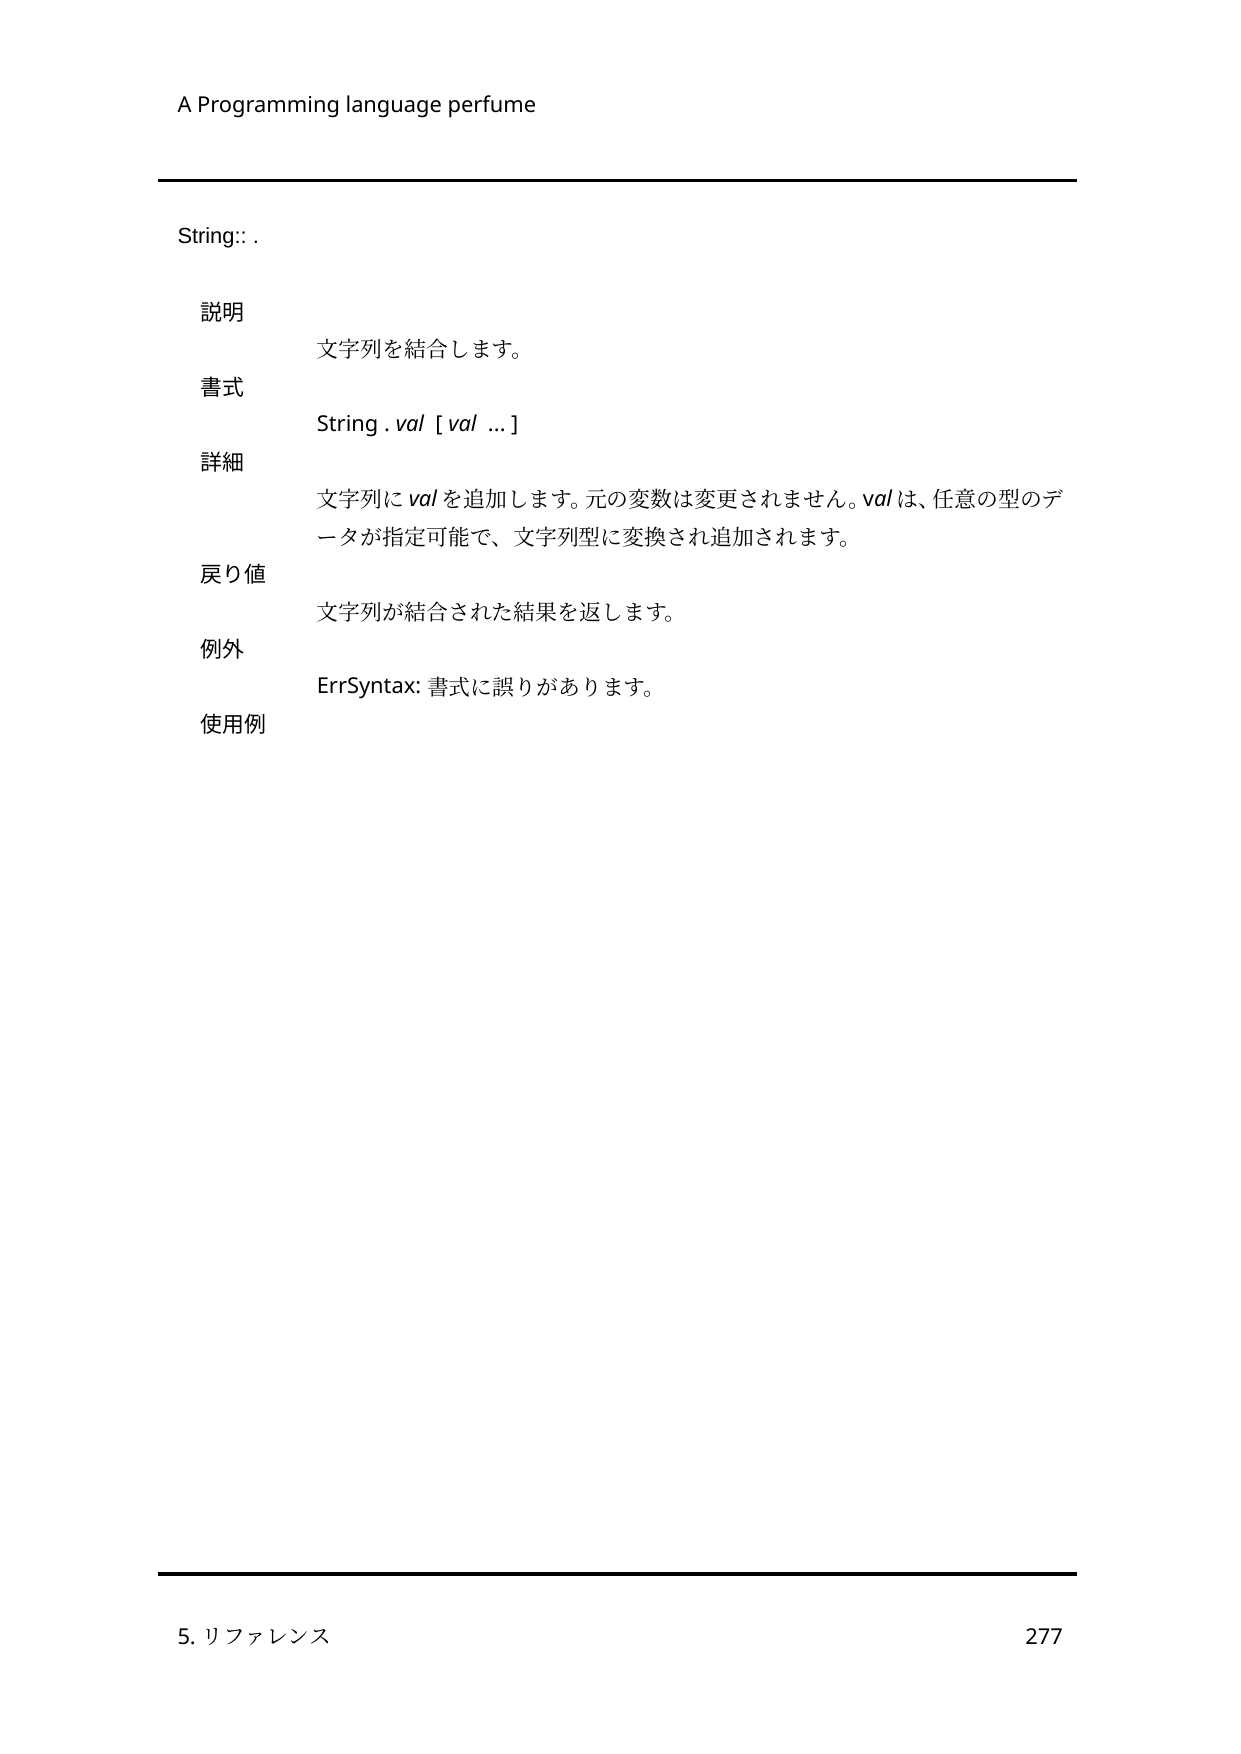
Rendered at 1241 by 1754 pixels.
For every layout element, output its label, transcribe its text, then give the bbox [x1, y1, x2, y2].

table_cell 書式 [200, 367, 317, 442]
subtitle String:: . [177, 217, 1063, 254]
table_cell String . val [ val ... ] [317, 367, 1063, 442]
table_header 説明 [200, 292, 317, 367]
table_cell 詳細 [200, 442, 317, 554]
table_cell 戻り値 [200, 554, 317, 629]
table_cell 使用例 [200, 704, 317, 779]
table_cell ErrSyntax: 書式に誤りがあります。 [317, 629, 1063, 704]
table_header 文字列を結合します。 [317, 292, 1063, 367]
table_cell 文字列にvalを追加します。元の変数は変更されません。valは、任意の型のデータが指定可能で、文字列型に変換され追加されます。 [317, 442, 1063, 554]
table_cell [317, 704, 1063, 779]
table_cell 文字列が結合された結果を返します。 [317, 554, 1063, 629]
table_cell 例外 [200, 629, 317, 704]
